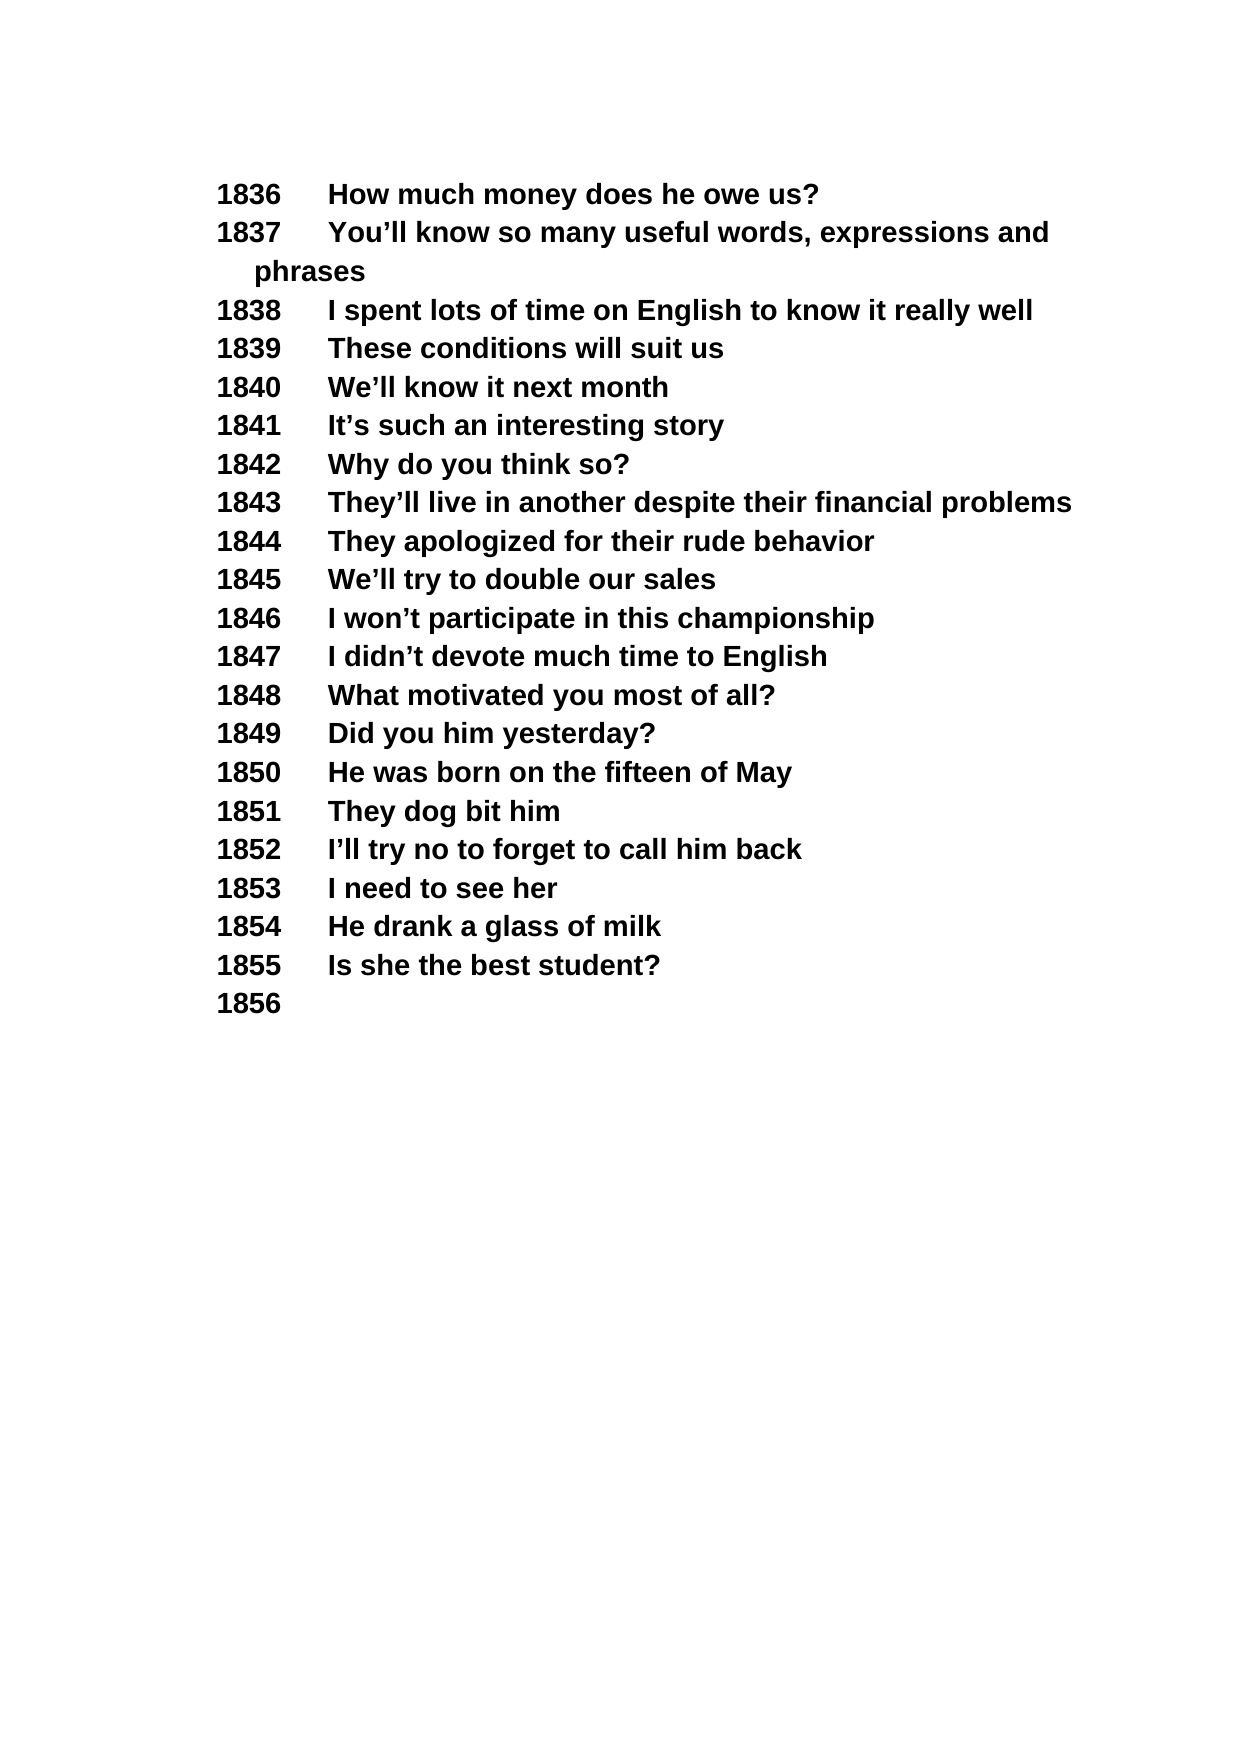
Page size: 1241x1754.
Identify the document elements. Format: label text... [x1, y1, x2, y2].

list He drank a glass of milk [216, 909, 1149, 943]
list We’ll try to double our sales [216, 562, 1149, 596]
list I didn’t devote much time to English [216, 639, 1149, 673]
list What motivated you most of all? [216, 678, 1149, 711]
list They apologized for their rude behavior [216, 524, 1149, 557]
list He was born on the fifteen of May [216, 755, 1149, 788]
list It’s such an interesting story [216, 408, 1149, 442]
list You’ll know so many useful words, expressions and phrases [216, 215, 1149, 287]
list I need to see her [216, 871, 1149, 904]
list I won’t participate in this championship [216, 601, 1149, 634]
list How much money does he owe us? [216, 177, 1149, 210]
list These conditions will suit us [216, 331, 1149, 364]
list They’ll live in another despite their financial problems [216, 485, 1149, 519]
list They dog bit him [216, 793, 1149, 827]
list Why do you think so? [216, 447, 1149, 480]
list We’ll know it next month [216, 369, 1149, 403]
list Is she the best student? [216, 948, 1149, 981]
list I spent lots of time on English to know it really well [216, 292, 1149, 326]
list Did you him yesterday? [216, 716, 1149, 750]
list I’ll try no to forget to call him back [216, 832, 1149, 866]
